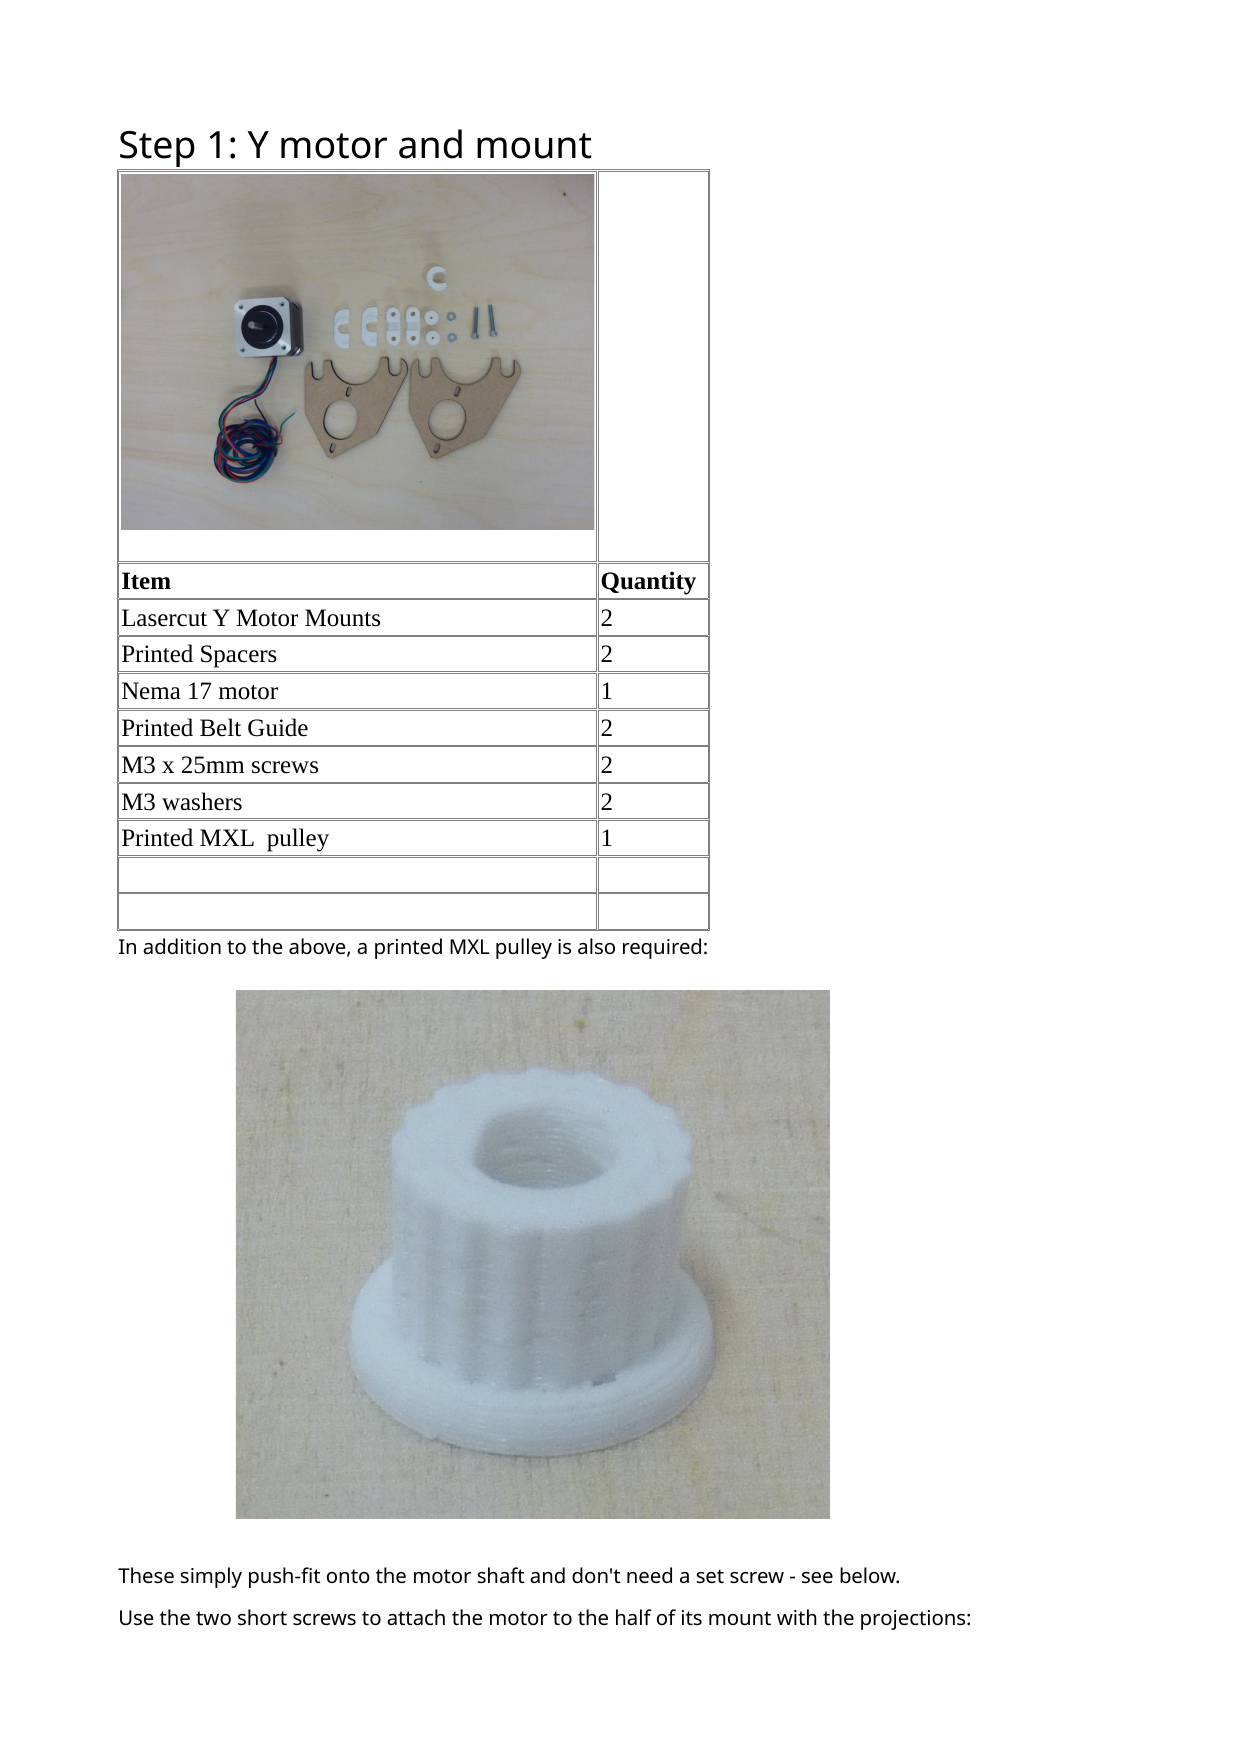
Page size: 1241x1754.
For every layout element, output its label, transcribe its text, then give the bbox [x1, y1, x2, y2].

table_cell Item [119, 564, 596, 598]
table_cell [119, 858, 596, 892]
table_cell 2 [599, 747, 708, 782]
table_cell M3 x 25mm screws [119, 747, 596, 782]
table_cell Printed MXL pulley [119, 821, 596, 855]
table_cell 2 [599, 600, 708, 634]
table_cell [119, 894, 596, 929]
table_cell M3 washers [119, 784, 596, 818]
table_cell Lasercut Y Motor Mounts [119, 600, 596, 634]
table_cell [599, 894, 708, 929]
table_cell 1 [599, 821, 708, 855]
table_cell [599, 858, 708, 892]
picture [121, 174, 595, 530]
table_cell 2 [599, 637, 708, 671]
picture [235, 990, 830, 1519]
table_cell 2 [599, 784, 708, 818]
text Use the two short screws to attach the motor to the half of its mount with the projections: [118, 1602, 1122, 1631]
table_cell 1 [599, 674, 708, 708]
table_header [119, 172, 596, 561]
table_cell Nema 17 motor [119, 674, 596, 708]
table_cell Printed Spacers [119, 637, 596, 671]
subtitle Step 1: Y motor and mount [118, 118, 1122, 169]
table_cell Printed Belt Guide [119, 711, 596, 745]
text These simply push-fit onto the motor shaft and don't need a set screw - see below. [118, 1559, 1122, 1589]
table_cell Quantity [599, 564, 708, 598]
table_header [599, 172, 708, 561]
table_cell 2 [599, 711, 708, 745]
text In addition to the above, a printed MXL pulley is also required: [118, 931, 1122, 961]
